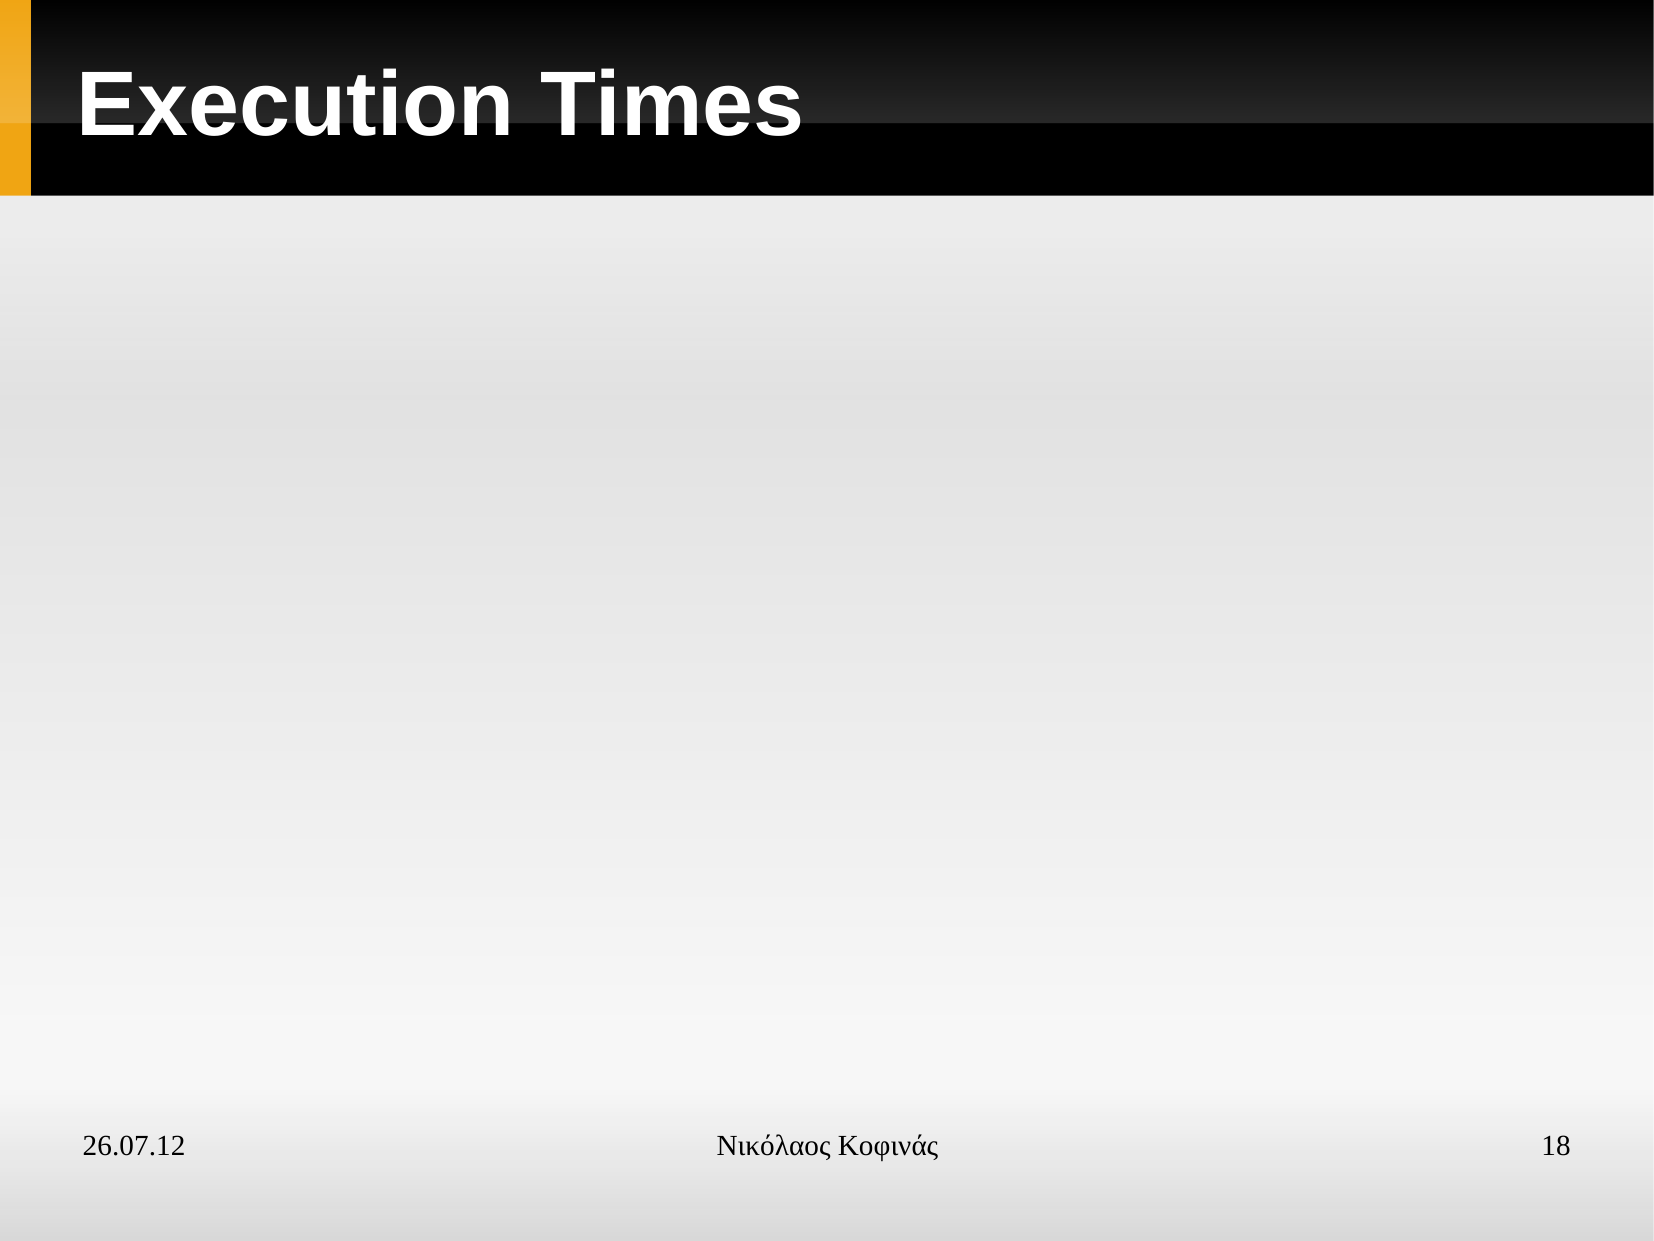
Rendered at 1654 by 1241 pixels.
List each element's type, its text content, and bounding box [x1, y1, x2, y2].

picture [0, 0, 1654, 1241]
title Execution Times [76, 0, 1565, 208]
